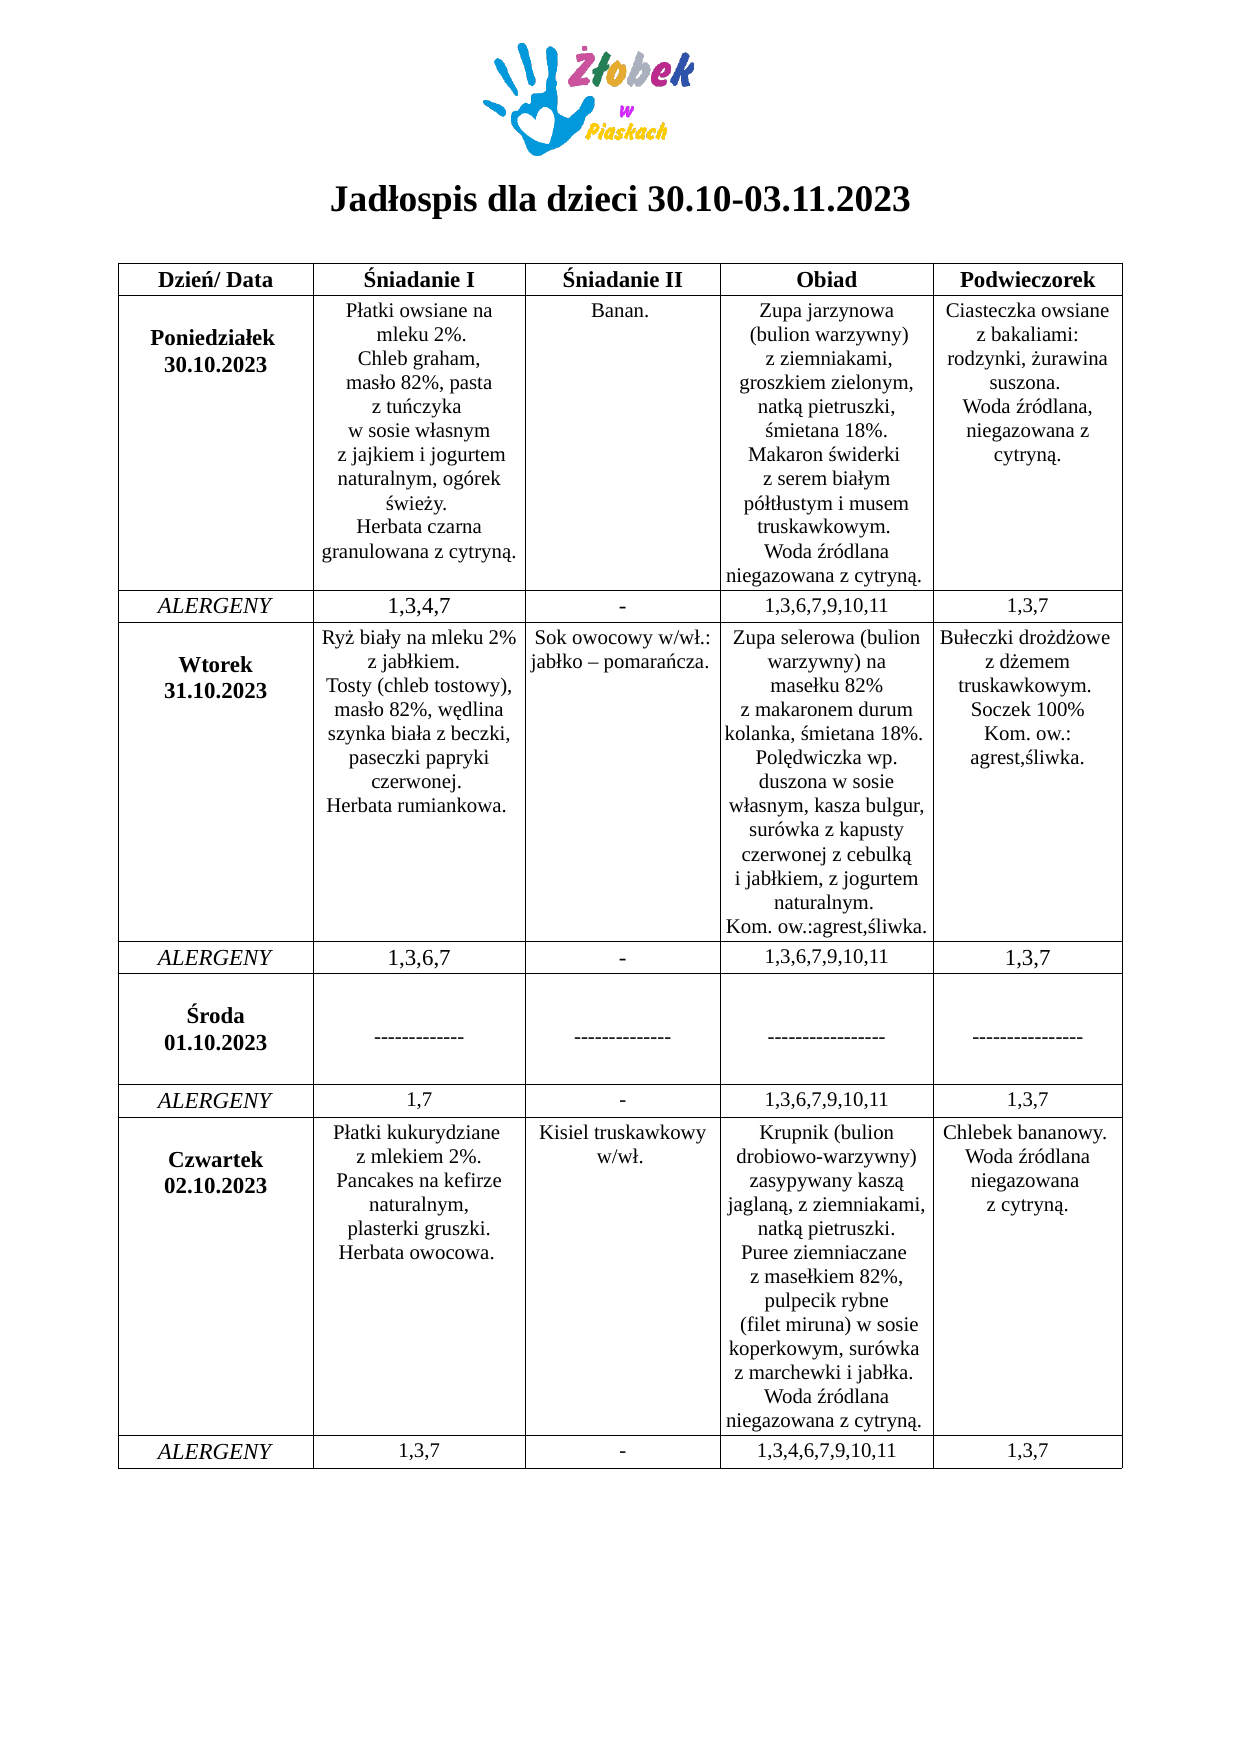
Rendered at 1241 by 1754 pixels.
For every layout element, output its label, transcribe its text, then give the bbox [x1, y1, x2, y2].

picture [518, 108, 554, 143]
table_header Dzień/ Data [119, 264, 313, 295]
table_cell - [526, 942, 720, 973]
table_cell 1,3,7 [934, 1436, 1122, 1468]
table_cell Bułeczki drożdżowe z dżemem truskawkowym. Soczek 100% Kom. ow.: agrest,śliwka. [934, 623, 1122, 941]
table_cell ------------- [314, 974, 525, 1084]
table_cell Chlebek bananowy. Woda źródlana niegazowana z cytryną. [934, 1118, 1122, 1435]
table_cell - [526, 1085, 720, 1117]
table_cell Zupa jarzynowa (bulion warzywny) z ziemniakami, groszkiem zielonym, natką pietruszki, śmietana 18%. Makaron świderki z serem białym półtłustym i musem truskawkowym. Woda źródlana niegazowana z cytryną. [721, 296, 933, 589]
table_cell Sok owocowy w/wł.: jabłko – pomarańcza. [526, 623, 720, 941]
table_cell 1,3,4,6,7,9,10,11 [721, 1436, 933, 1468]
table_cell Ryż biały na mleku 2% z jabłkiem. Tosty (chleb tostowy), masło 82%, wędlina szynka biała z beczki, paseczki papryki czerwonej. Herbata rumiankowa. [314, 623, 525, 941]
table_cell ----------------- [721, 974, 933, 1084]
table_cell 1,3,7 [934, 942, 1122, 973]
table_cell - [526, 591, 720, 622]
table_cell ALERGENY [119, 591, 313, 622]
table_cell Środa 01.10.2023 [119, 974, 313, 1084]
table_cell Banan. [526, 296, 720, 589]
table_cell 1,3,6,7,9,10,11 [721, 1085, 933, 1117]
table_header Śniadanie II [526, 264, 720, 295]
table_cell Płatki kukurydziane z mlekiem 2%. Pancakes na kefirze naturalnym, plasterki gruszki. Herbata owocowa. [314, 1118, 525, 1435]
table_cell Płatki owsiane na mleku 2%. Chleb graham, masło 82%, pasta z tuńczyka w sosie własnym z jajkiem i jogurtem naturalnym, ogórek świeży. Herbata czarna granulowana z cytryną. [314, 296, 525, 589]
table_cell Ciasteczka owsiane z bakaliami: rodzynki, żurawina suszona. Woda źródlana, niegazowana z cytryną. [934, 296, 1122, 589]
table_cell 1,3,6,7 [314, 942, 525, 973]
table_cell ALERGENY [119, 1085, 313, 1117]
table_header Śniadanie I [314, 264, 525, 295]
table_header Podwieczorek [934, 264, 1122, 295]
table_cell 1,7 [314, 1085, 525, 1117]
table_cell Kisiel truskawkowy w/wł. [526, 1118, 720, 1435]
table_cell Wtorek 31.10.2023 [119, 623, 313, 941]
table_cell 1,3,6,7,9,10,11 [721, 942, 933, 973]
table_cell 1,3,7 [934, 1085, 1122, 1117]
table_cell ---------------- [934, 974, 1122, 1084]
picture [483, 43, 694, 156]
table_cell 1,3,6,7,9,10,11 [721, 591, 933, 622]
table_cell - [526, 1436, 720, 1468]
table_cell 1,3,4,7 [314, 591, 525, 622]
table_header Obiad [721, 264, 933, 295]
table_cell ALERGENY [119, 942, 313, 973]
table_cell ALERGENY [119, 1436, 313, 1468]
table_cell Czwartek 02.10.2023 [119, 1118, 313, 1435]
table_cell 1,3,7 [314, 1436, 525, 1468]
table_cell Krupnik (bulion drobiowo-warzywny) zasypywany kaszą jaglaną, z ziemniakami, natką pietruszki. Puree ziemniaczane z masełkiem 82%, pulpecik rybne (filet miruna) w sosie koperkowym, surówka z marchewki i jabłka. Woda źródlana niegazowana z cytryną. [721, 1118, 933, 1435]
table_cell Zupa selerowa (bulion warzywny) na masełku 82% z makaronem durum kolanka, śmietana 18%. Polędwiczka wp. duszona w sosie własnym, kasza bulgur, surówka z kapusty czerwonej z cebulką i jabłkiem, z jogurtem naturalnym. Kom. ow.:agrest,śliwka. [721, 623, 933, 941]
table_cell Poniedziałek 30.10.2023 [119, 296, 313, 589]
table_cell -------------- [526, 974, 720, 1084]
text Jadłospis dla dzieci 30.10-03.11.2023 [118, 176, 1122, 219]
table_cell 1,3,7 [934, 591, 1122, 622]
